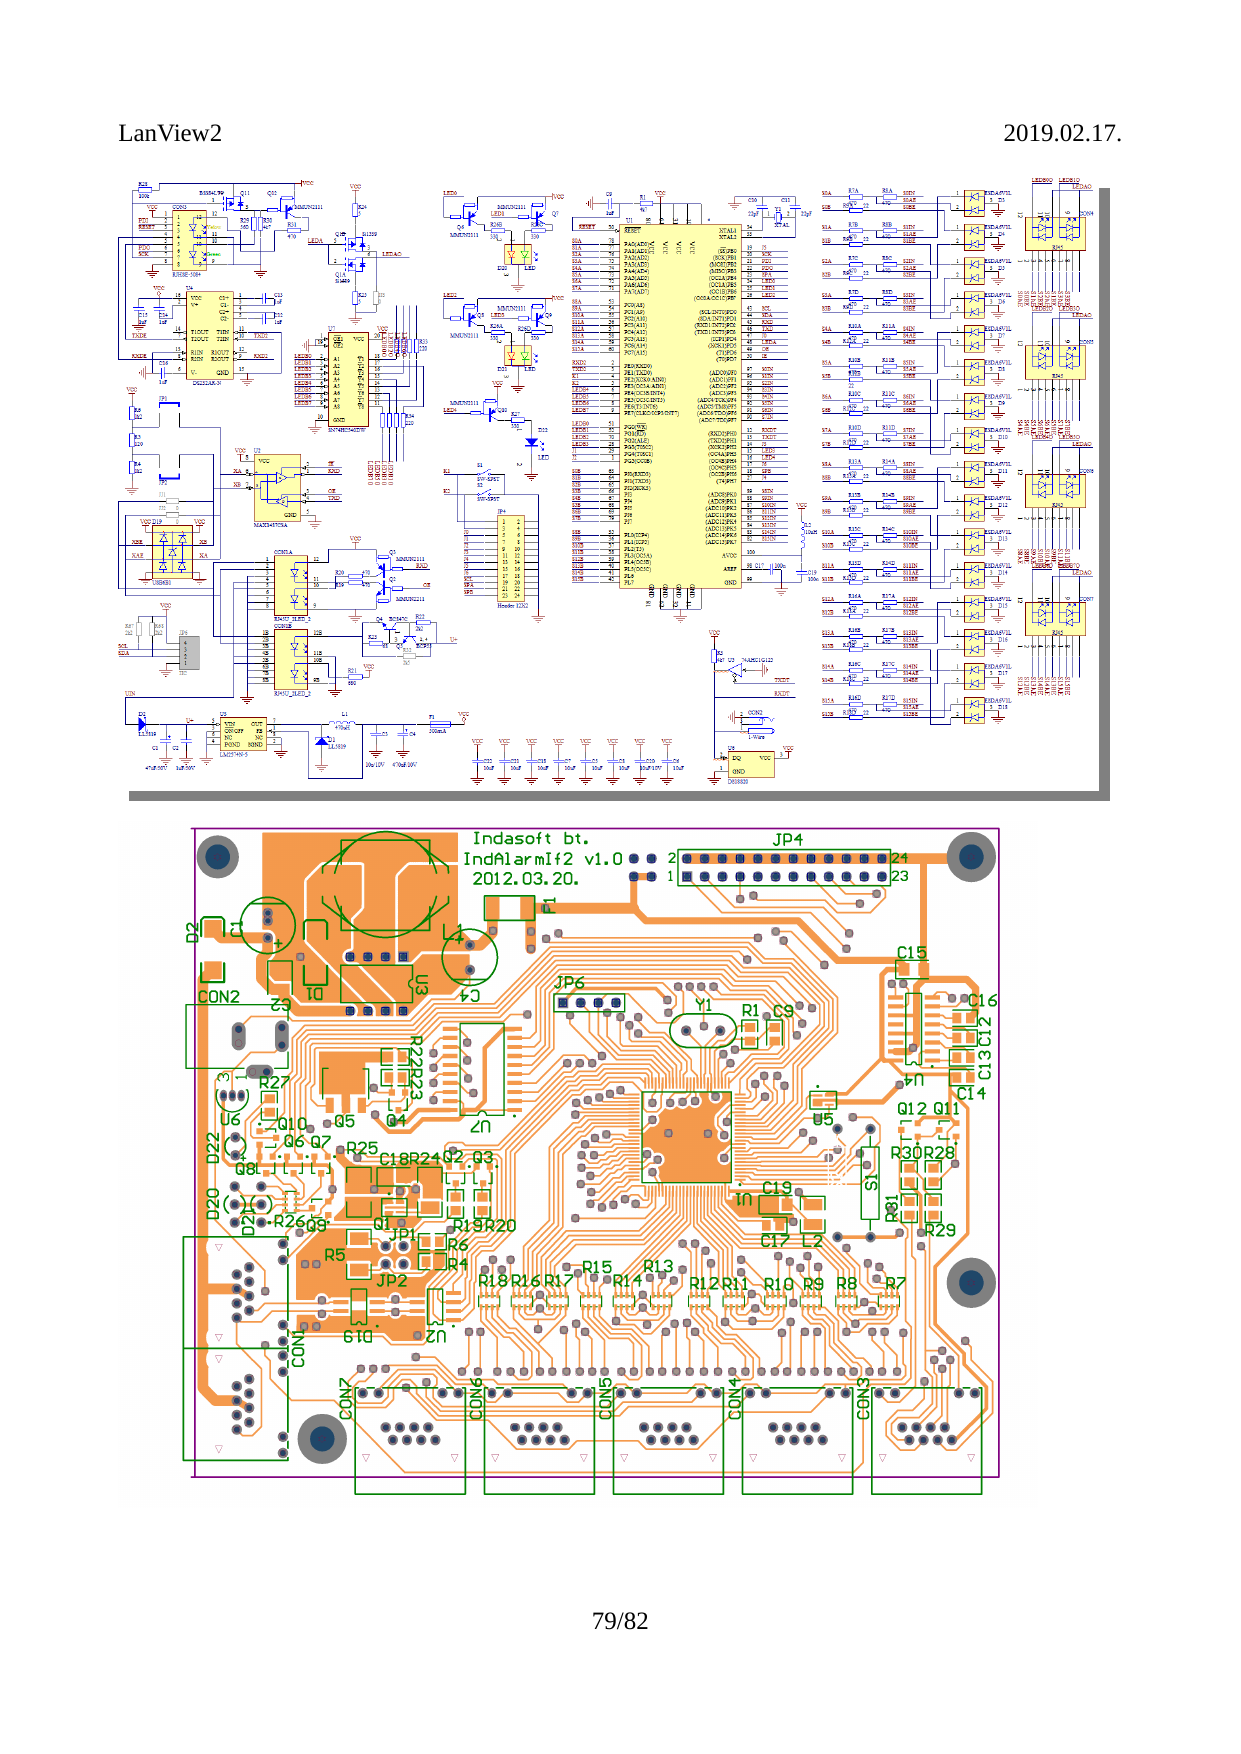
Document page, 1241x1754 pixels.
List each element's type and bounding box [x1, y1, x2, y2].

picture [118, 821, 1039, 1508]
picture [118, 177, 1099, 791]
